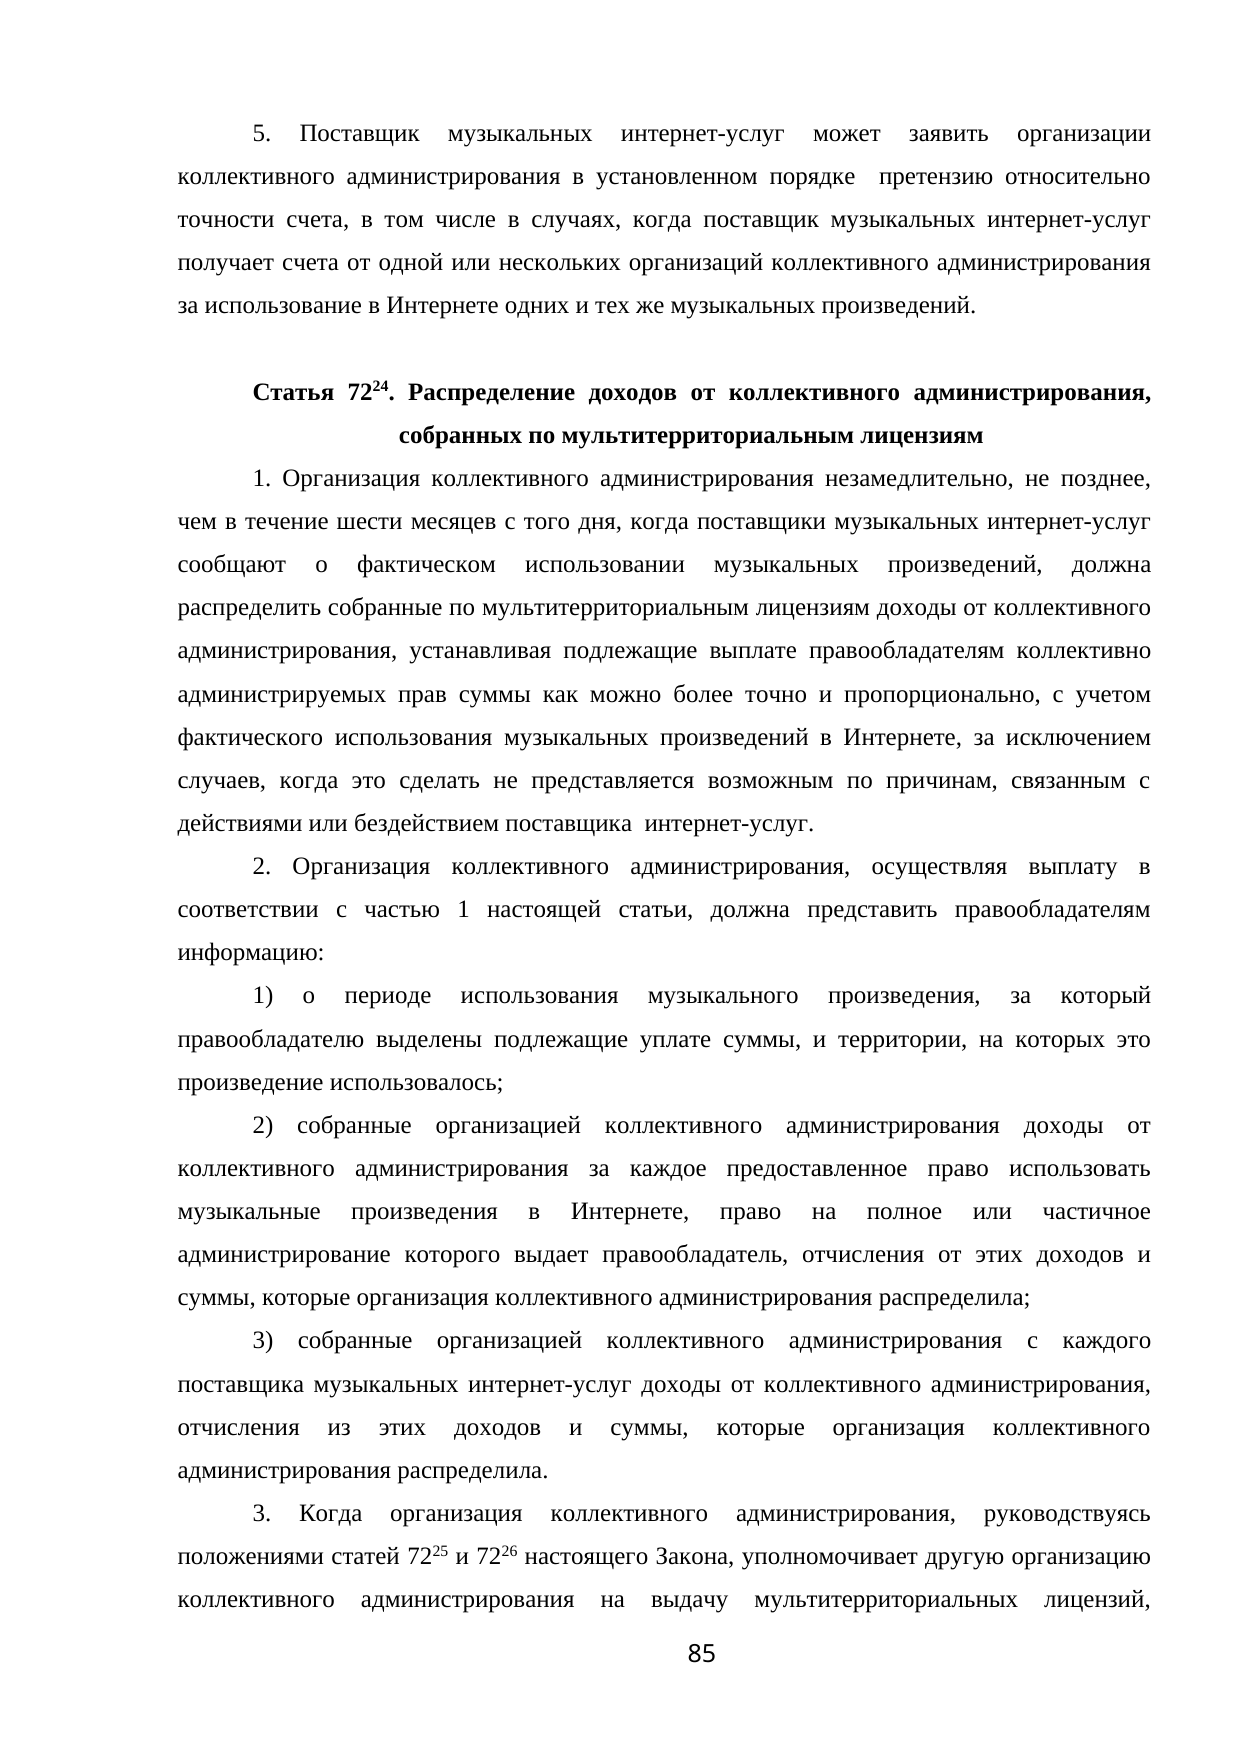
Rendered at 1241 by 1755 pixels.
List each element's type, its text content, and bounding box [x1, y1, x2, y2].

text 1. Организация коллективного администрирования незамедлительно, не позднее, чем в течение шести месяцев с того дня, когда поставщики музыкальных интернет-услуг сообщают о фактическом использовании музыкальных произведений, должна распределить собранные по мультитерриториальным лицензиям доходы от коллективного администрирования, устанавливая подлежащие выплате правообладателям коллективно администрируемых прав суммы как можно более точно и пропорционально, с учетом фактического использования музыкальных произведений в Интернете, за исключением случаев, когда это сделать не представляется возможным по причинам, связанным с действиями или бездействием поставщика интернет-услуг. [177, 463, 1152, 837]
text 5. Поставщик музыкальных интернет-услуг может заявить организации коллективного администрирования в установленном порядке претензию относительно точности счета, в том числе в случаях, когда поставщик музыкальных интернет-услуг получает счета от одной или нескольких организаций коллективного администрирования за использование в Интернете одних и тех же музыкальных произведений. [177, 118, 1152, 319]
text 1) о периоде использования музыкального произведения, за который правообладателю выделены подлежащие уплате суммы, и территории, на которых это произведение использовалось; [177, 981, 1152, 1096]
text 2. Организация коллективного администрирования, осуществляя выплату в соответствии с частью 1 настоящей статьи, должна представить правообладателям информацию: [177, 851, 1152, 966]
text 3) собранные организацией коллективного администрирования с каждого поставщика музыкальных интернет-услуг доходы от коллективного администрирования, отчисления из этих доходов и суммы, которые организация коллективного администрирования распределила. [177, 1326, 1152, 1484]
text Статья 7224. Распределение доходов от коллективного администрирования, собранных по мультитерриториальным лицензиям [252, 377, 1152, 449]
text 2) собранные организацией коллективного администрирования доходы от коллективного администрирования за каждое предоставленное право использовать музыкальные произведения в Интернете, право на полное или частичное администрирование которого выдает правообладатель, отчисления от этих доходов и суммы, которые организация коллективного администрирования распределила; [177, 1110, 1152, 1311]
text 3. Когда организация коллективного администрирования, руководствуясь положениями статей 7225 и 7226 настоящего Закона, уполномочивает другую организацию коллективного администрирования на выдачу мультитерриториальных лицензий, [177, 1498, 1152, 1613]
